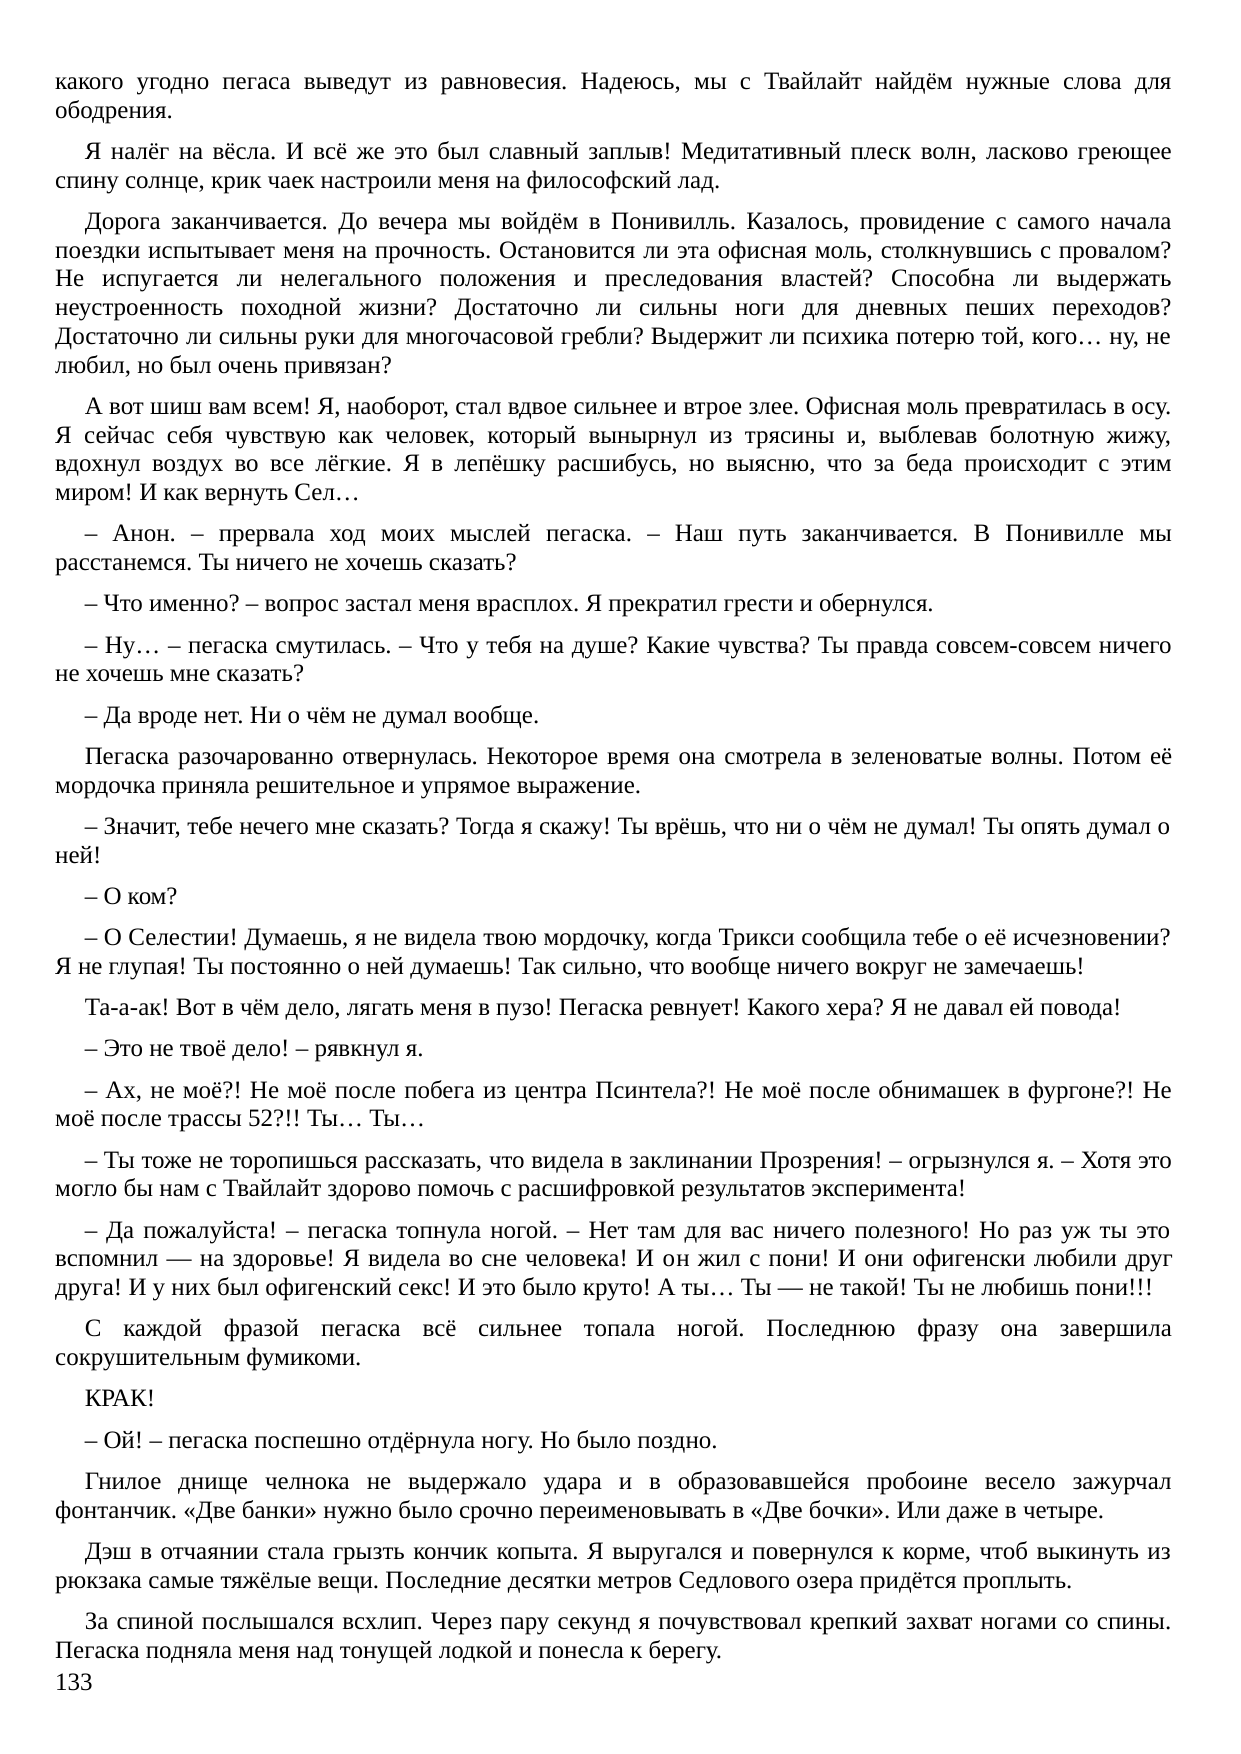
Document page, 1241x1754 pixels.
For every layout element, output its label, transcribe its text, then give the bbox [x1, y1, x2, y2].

text Та-а-ак! Вот в чём дело, лягать меня в пузо! Пегаска ревнует! Какого хера? Я не давал ей повода! [55, 992, 1173, 1021]
text – О ком? [55, 881, 1173, 910]
text КРАК! [55, 1383, 1173, 1412]
text – Ах, не моё?! Не моё после побега из центра Псинтела?! Не моё после обнимашек в фургоне?! Не моё после трассы 52?!! Ты… Ты… [55, 1075, 1173, 1132]
text – Это не твоё дело! – рявкнул я. [55, 1033, 1173, 1062]
text какого угодно пегаса выведут из равновесия. Надеюсь, мы с Твайлайт найдём нужные слова для ободрения. [55, 66, 1173, 123]
text С каждой фразой пегаска всё сильнее топала ногой. Последнюю фразу она завершила сокрушительным фумикоми. [55, 1313, 1173, 1371]
text Дэш в отчаянии стала грызть кончик копыта. Я выругался и повернулся к корме, чтоб выкинуть из рюкзака самые тяжёлые вещи. Последние десятки метров Седлового озера придётся проплыть. [55, 1536, 1173, 1593]
text – Ну… – пегаска смутилась. – Что у тебя на душе? Какие чувства? Ты правда совсем-совсем ничего не хочешь мне сказать? [55, 630, 1173, 687]
text – О Селестии! Думаешь, я не видела твою мордочку, когда Трикси сообщила тебе о её исчезновении? Я не глупая! Ты постоянно о ней думаешь! Так сильно, что вообще ничего вокруг не замечаешь! [55, 922, 1173, 980]
text За спиной послышался всхлип. Через пару секунд я почувствовал крепкий захват ногами со спины. Пегаска подняла меня над тонущей лодкой и понесла к берегу. [55, 1606, 1173, 1663]
text Я налёг на вёсла. И всё же это был славный заплыв! Медитативный плеск волн, ласково греющее спину солнце, крик чаек настроили меня на философский лад. [55, 136, 1173, 193]
text – Ой! – пегаска поспешно отдёрнула ногу. Но было поздно. [55, 1425, 1173, 1453]
text – Анон. – прервала ход моих мыслей пегаска. – Наш путь заканчивается. В Понивилле мы расстанемся. Ты ничего не хочешь сказать? [55, 518, 1173, 576]
text Дорога заканчивается. До вечера мы войдём в Понивилль. Казалось, провидение с самого начала поездки испытывает меня на прочность. Остановится ли эта офисная моль, столкнувшись с провалом? Не испугается ли нелегального положения и преследования властей? Способна ли выдержать неустроенность походной жизни? Достаточно ли сильны ноги для дневных пеших переходов? Достаточно ли сильны руки для многочасовой гребли? Выдержит ли психика потерю той, кого… ну, не любил, но был очень привязан? [55, 206, 1173, 378]
text Гнилое днище челнока не выдержало удара и в образовавшейся пробоине весело зажурчал фонтанчик. «Две банки» нужно было срочно переименовывать в «Две бочки». Или даже в четыре. [55, 1466, 1173, 1523]
text А вот шиш вам всем! Я, наоборот, стал вдвое сильнее и втрое злее. Офисная моль превратилась в осу. Я сейчас себя чувствую как человек, который вынырнул из трясины и, выблевав болотную жижу, вдохнул воздух во все лёгкие. Я в лепёшку расшибусь, но выясню, что за беда происходит с этим миром! И как вернуть Сел… [55, 391, 1173, 506]
text Пегаска разочарованно отвернулась. Некоторое время она смотрела в зеленоватые волны. Потом её мордочка приняла решительное и упрямое выражение. [55, 741, 1173, 798]
text – Значит, тебе нечего мне сказать? Тогда я скажу! Ты врёшь, что ни о чём не думал! Ты опять думал о ней! [55, 811, 1173, 868]
text – Да вроде нет. Ни о чём не думал вообще. [55, 700, 1173, 728]
text – Что именно? – вопрос застал меня врасплох. Я прекратил грести и обернулся. [55, 588, 1173, 617]
text – Ты тоже не торопишься рассказать, что видела в заклинании Прозрения! – огрызнулся я. – Хотя это могло бы нам с Твайлайт здорово помочь с расшифровкой результатов эксперимента! [55, 1145, 1173, 1202]
text – Да пожалуйста! – пегаска топнула ногой. – Нет там для вас ничего полезного! Но раз уж ты это вспомнил — на здоровье! Я видела во сне человека! И он жил с пони! И они офигенски любили друг друга! И у них был офигенский секс! И это было круто! А ты… Ты — не такой! Ты не любишь пони!!! [55, 1215, 1173, 1301]
